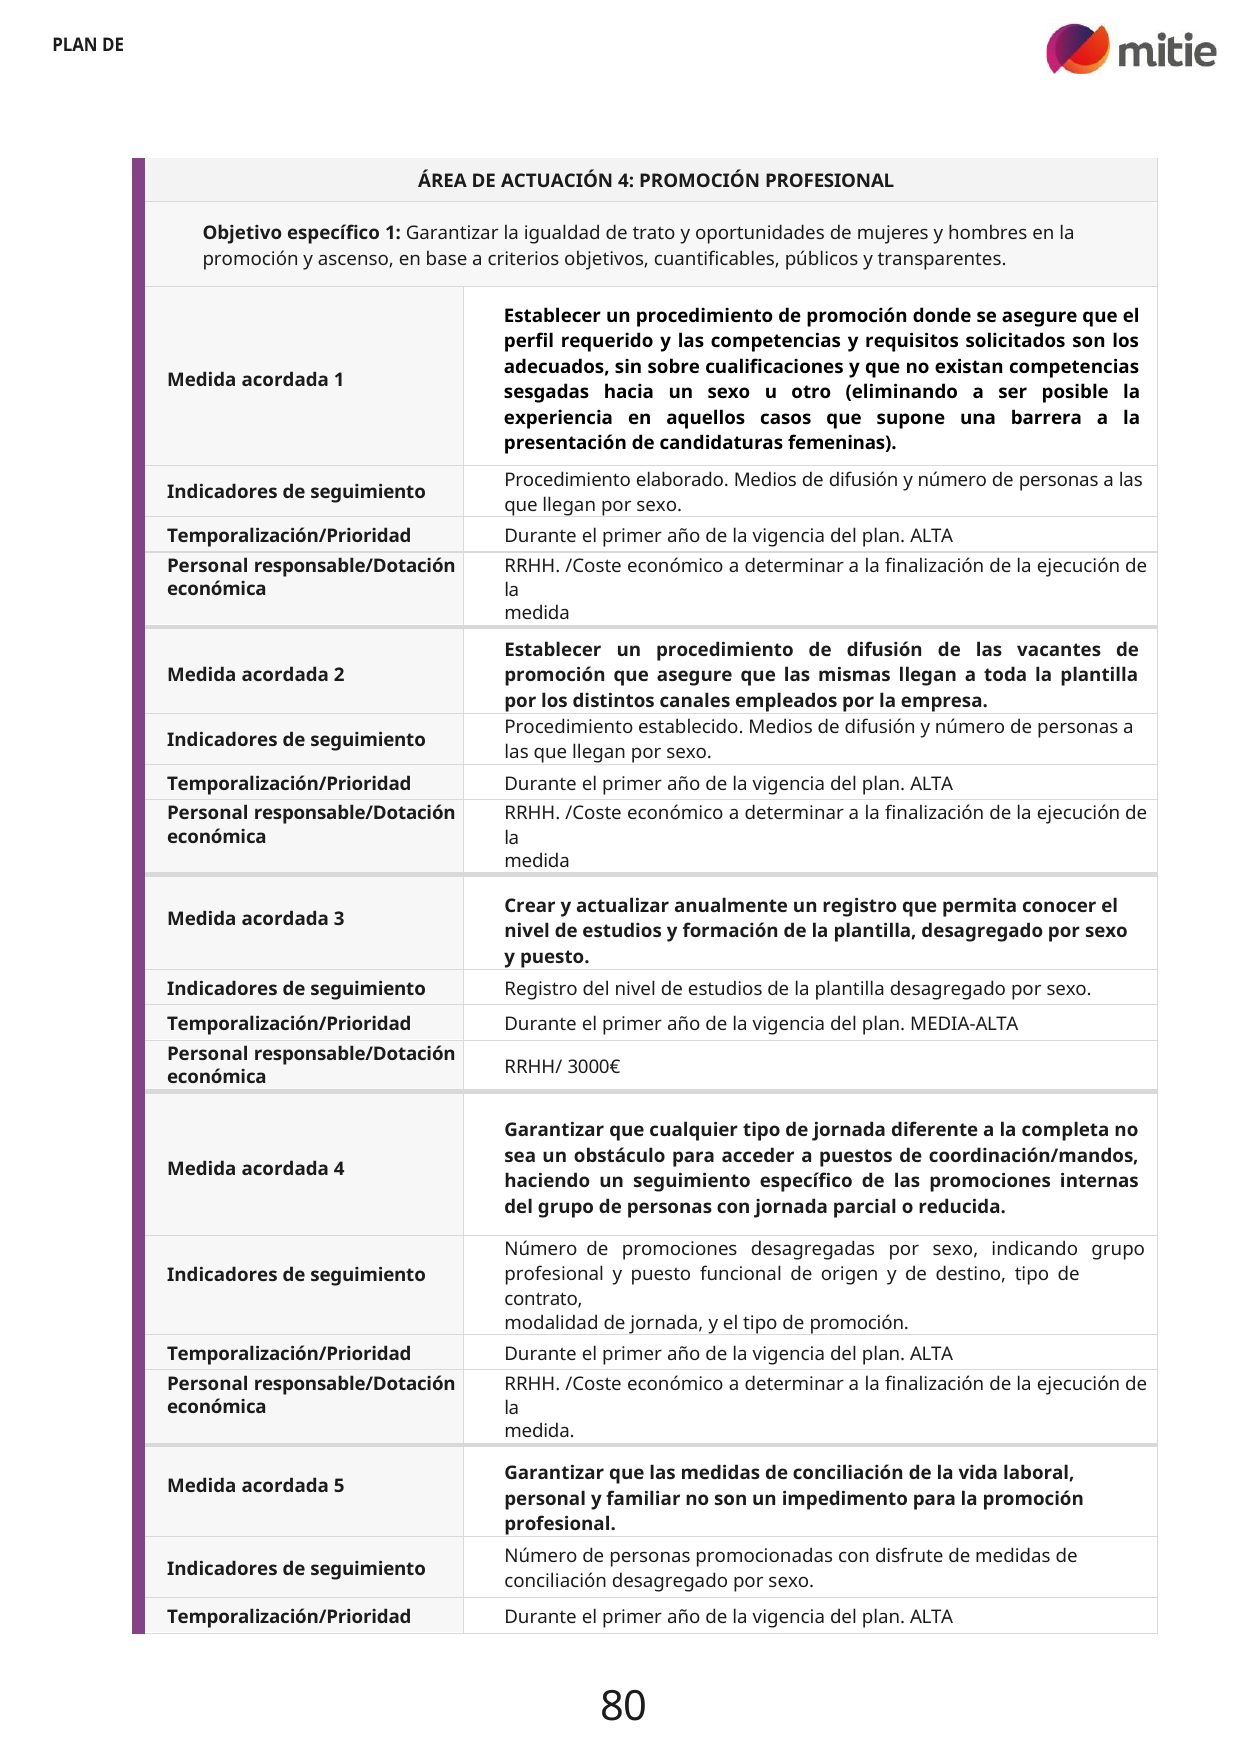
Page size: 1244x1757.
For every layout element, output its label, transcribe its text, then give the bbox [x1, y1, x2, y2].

table_cell Establecer un procedimiento de difusión de las vacantes de promoción que asegure que las mismas llegan a toda la plantilla por los distintos canales empleados por la empresa. [464, 629, 1157, 713]
table_cell Temporalización/Prioridad [145, 1005, 463, 1039]
table_cell Medida acordada 2 [145, 629, 463, 713]
table_cell Durante el primer año de la vigencia del plan. MEDIA-ALTA [464, 1005, 1157, 1039]
table_cell Durante el primer año de la vigencia del plan. ALTA [464, 765, 1157, 799]
table_cell Personal responsable/Dotación económica [145, 553, 463, 624]
table_cell Personal responsable/Dotación económica [145, 1370, 463, 1443]
table_cell Durante el primer año de la vigencia del plan. ALTA [464, 1335, 1157, 1369]
table_cell Garantizar que las medidas de conciliación de la vida laboral, personal y familiar no son un impedimento para la promoción profesional. [464, 1447, 1157, 1536]
table_cell Indicadores de seguimiento [145, 466, 463, 516]
table_cell Procedimiento elaborado. Medios de difusión y número de personas a las que llegan por sexo. [464, 466, 1157, 516]
table_cell Medida acordada 5 [145, 1447, 463, 1536]
table_cell RRHH. /Coste económico a determinar a la finalización de la ejecución de la medida. [464, 1370, 1157, 1443]
table_cell Número de personas promocionadas con disfrute de medidas de conciliación desagregado por sexo. [464, 1537, 1157, 1597]
table_cell Personal responsable/Dotación económica [145, 800, 463, 872]
table_cell RRHH/ 3000€ [464, 1041, 1157, 1089]
table_cell Indicadores de seguimiento [145, 970, 463, 1004]
table_cell Personal responsable/Dotación económica [145, 1041, 463, 1089]
table_cell Establecer un procedimiento de promoción donde se asegure que el perfil requerido y las competencias y requisitos solicitados son los adecuados, sin sobre cualificaciones y que no existan competencias sesgadas hacia un sexo u otro (eliminando a ser posible la experiencia en aquellos casos que supone una barrera a la presentación de candidaturas femeninas). [464, 287, 1157, 465]
table_cell RRHH. /Coste económico a determinar a la finalización de la ejecución de la medida [464, 800, 1157, 872]
table_cell Objetivo específico 1: Garantizar la igualdad de trato y oportunidades de mujeres y hombres en la promoción y ascenso, en base a criterios objetivos, cuantificables, públicos y transparentes. [145, 202, 1157, 286]
table_cell Temporalización/Prioridad [145, 765, 463, 799]
table_cell Temporalización/Prioridad [145, 517, 463, 551]
table_cell Indicadores de seguimiento [145, 1236, 463, 1334]
table_cell Garantizar que cualquier tipo de jornada diferente a la completa no sea un obstáculo para acceder a puestos de coordinación/mandos, haciendo un seguimiento específico de las promociones internas del grupo de personas con jornada parcial o reducida. [464, 1094, 1157, 1235]
table_cell Procedimiento establecido. Medios de difusión y número de personas a las que llegan por sexo. [464, 714, 1157, 764]
table_header ÁREA DE ACTUACIÓN 4: PROMOCIÓN PROFESIONAL [145, 158, 1157, 201]
table_cell Durante el primer año de la vigencia del plan. ALTA [464, 517, 1157, 551]
table_cell Medida acordada 3 [145, 877, 463, 969]
table_cell Registro del nivel de estudios de la plantilla desagregado por sexo. [464, 970, 1157, 1004]
table_cell Número de promociones desagregadas por sexo, indicando grupo profesional y puesto funcional de origen y de destino, tipo de contrato, modalidad de jornada, y el tipo de promoción. [464, 1236, 1157, 1334]
table_cell Temporalización/Prioridad [145, 1335, 463, 1369]
table_cell Medida acordada 4 [145, 1094, 463, 1235]
table_cell Indicadores de seguimiento [145, 714, 463, 764]
table_cell Temporalización/Prioridad [145, 1598, 463, 1632]
table_cell Medida acordada 1 [145, 287, 463, 465]
table_cell RRHH. /Coste económico a determinar a la finalización de la ejecución de la medida [464, 553, 1157, 624]
table_cell Crear y actualizar anualmente un registro que permita conocer el nivel de estudios y formación de la plantilla, desagregado por sexo y puesto. [464, 877, 1157, 969]
table_cell Indicadores de seguimiento [145, 1537, 463, 1597]
table_cell Durante el primer año de la vigencia del plan. ALTA [464, 1598, 1157, 1632]
